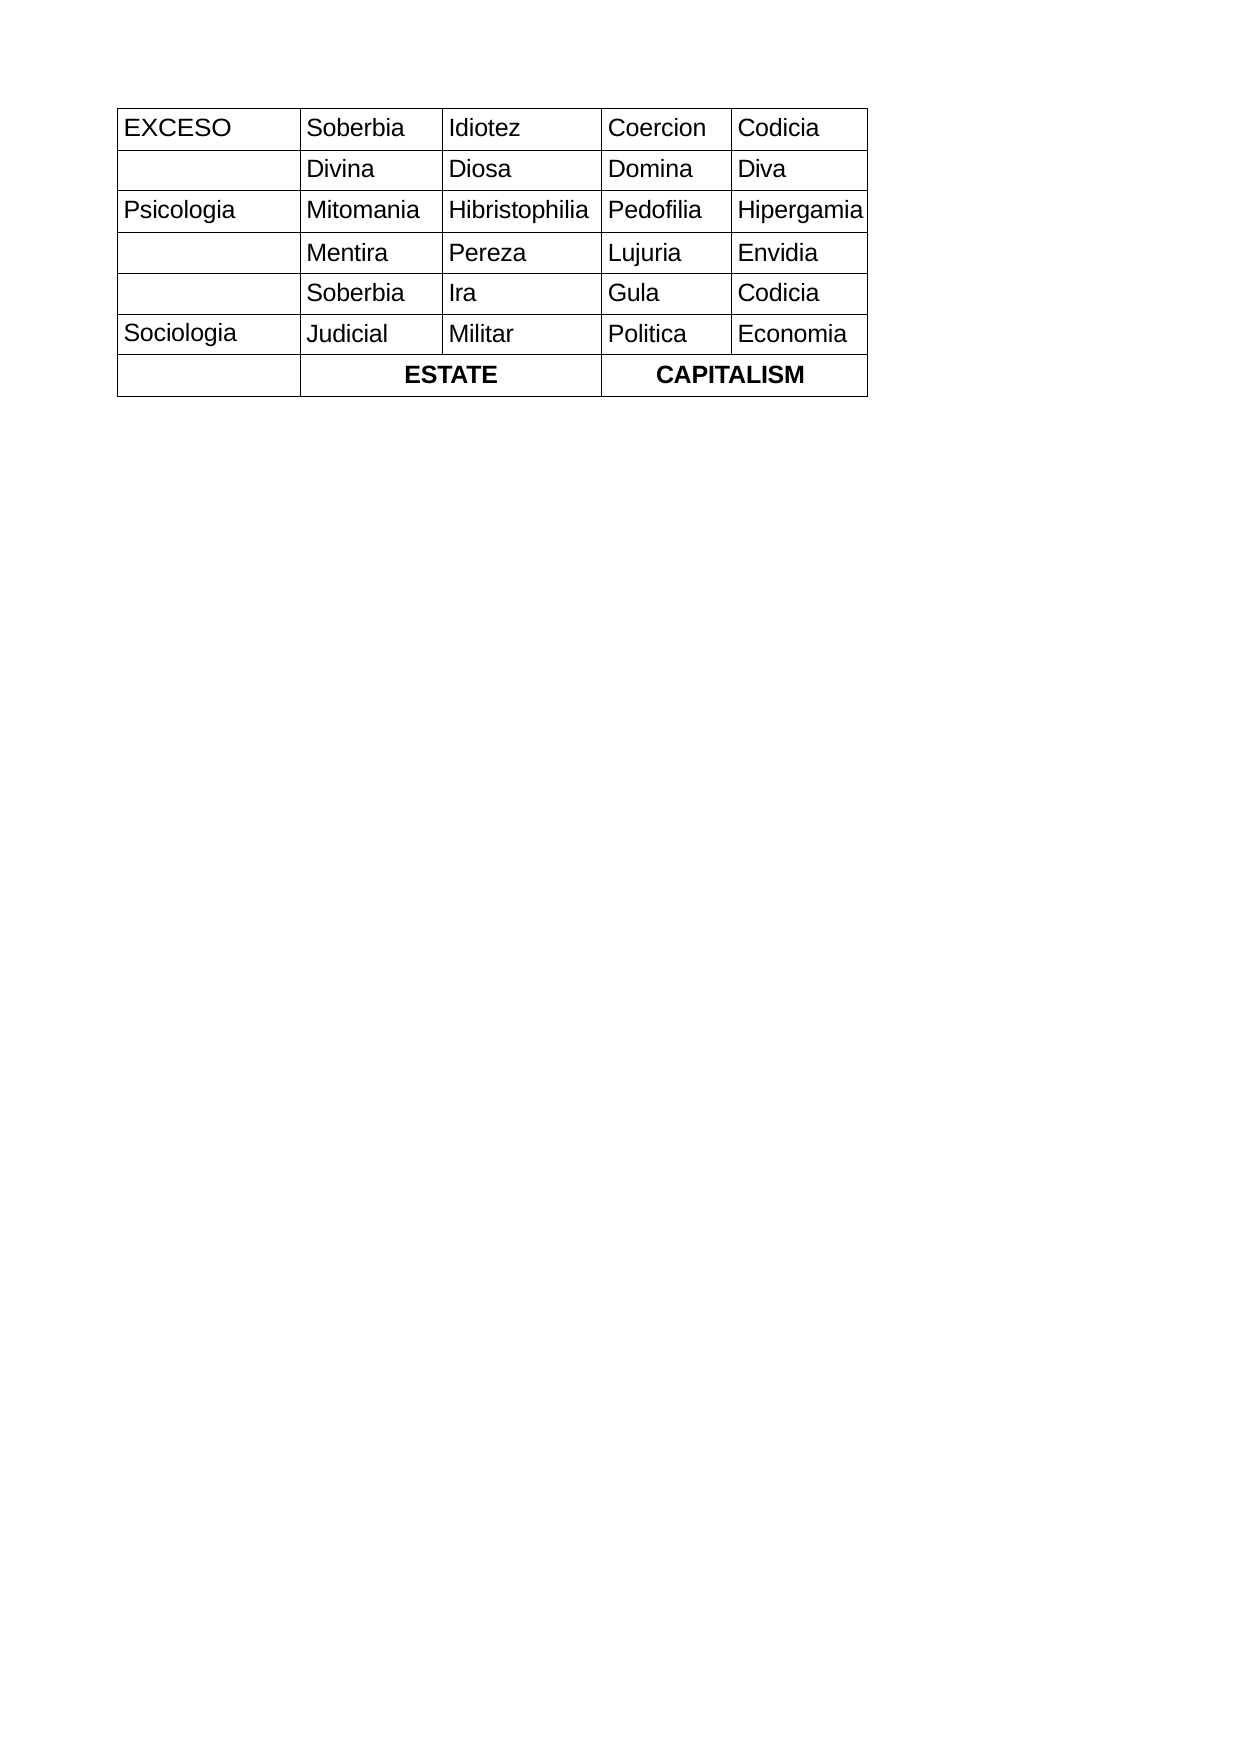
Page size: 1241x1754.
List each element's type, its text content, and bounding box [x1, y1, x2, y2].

table_cell Divina [301, 151, 442, 190]
table_cell Soberbia [301, 109, 442, 149]
table_cell [118, 233, 300, 272]
table_cell Gula [602, 274, 731, 313]
table_cell Economia [732, 315, 867, 354]
table_cell Soberbia [301, 274, 442, 313]
table_cell Codicia [732, 274, 867, 313]
table_cell Domina [602, 151, 731, 190]
table_cell Psicologia [118, 191, 300, 232]
table_cell Envidia [732, 233, 867, 272]
table_cell Mentira [301, 233, 442, 272]
table_cell EXCESO [118, 109, 300, 149]
table_cell Diosa [443, 151, 601, 190]
table_cell Pereza [443, 233, 601, 272]
table_cell Hipergamia [732, 191, 867, 232]
table_cell [118, 355, 300, 396]
table_cell Diva [732, 151, 867, 190]
table_cell Judicial [301, 315, 442, 354]
table_cell Coercion [602, 109, 731, 149]
table_cell Sociologia [118, 315, 300, 354]
table_cell [118, 151, 300, 190]
table_cell Militar [443, 315, 601, 354]
table_cell Codicia [732, 109, 867, 149]
table_cell [118, 274, 300, 313]
table_cell Pedofilia [602, 191, 731, 232]
table_cell Hibristophilia [443, 191, 601, 232]
table_cell Idiotez [443, 109, 601, 149]
table_cell CAPITALISM [602, 355, 867, 396]
table_cell ESTATE [301, 355, 601, 396]
table_cell Ira [443, 274, 601, 313]
table_cell Politica [602, 315, 731, 354]
table_cell Lujuria [602, 233, 731, 272]
table_cell Mitomania [301, 191, 442, 232]
